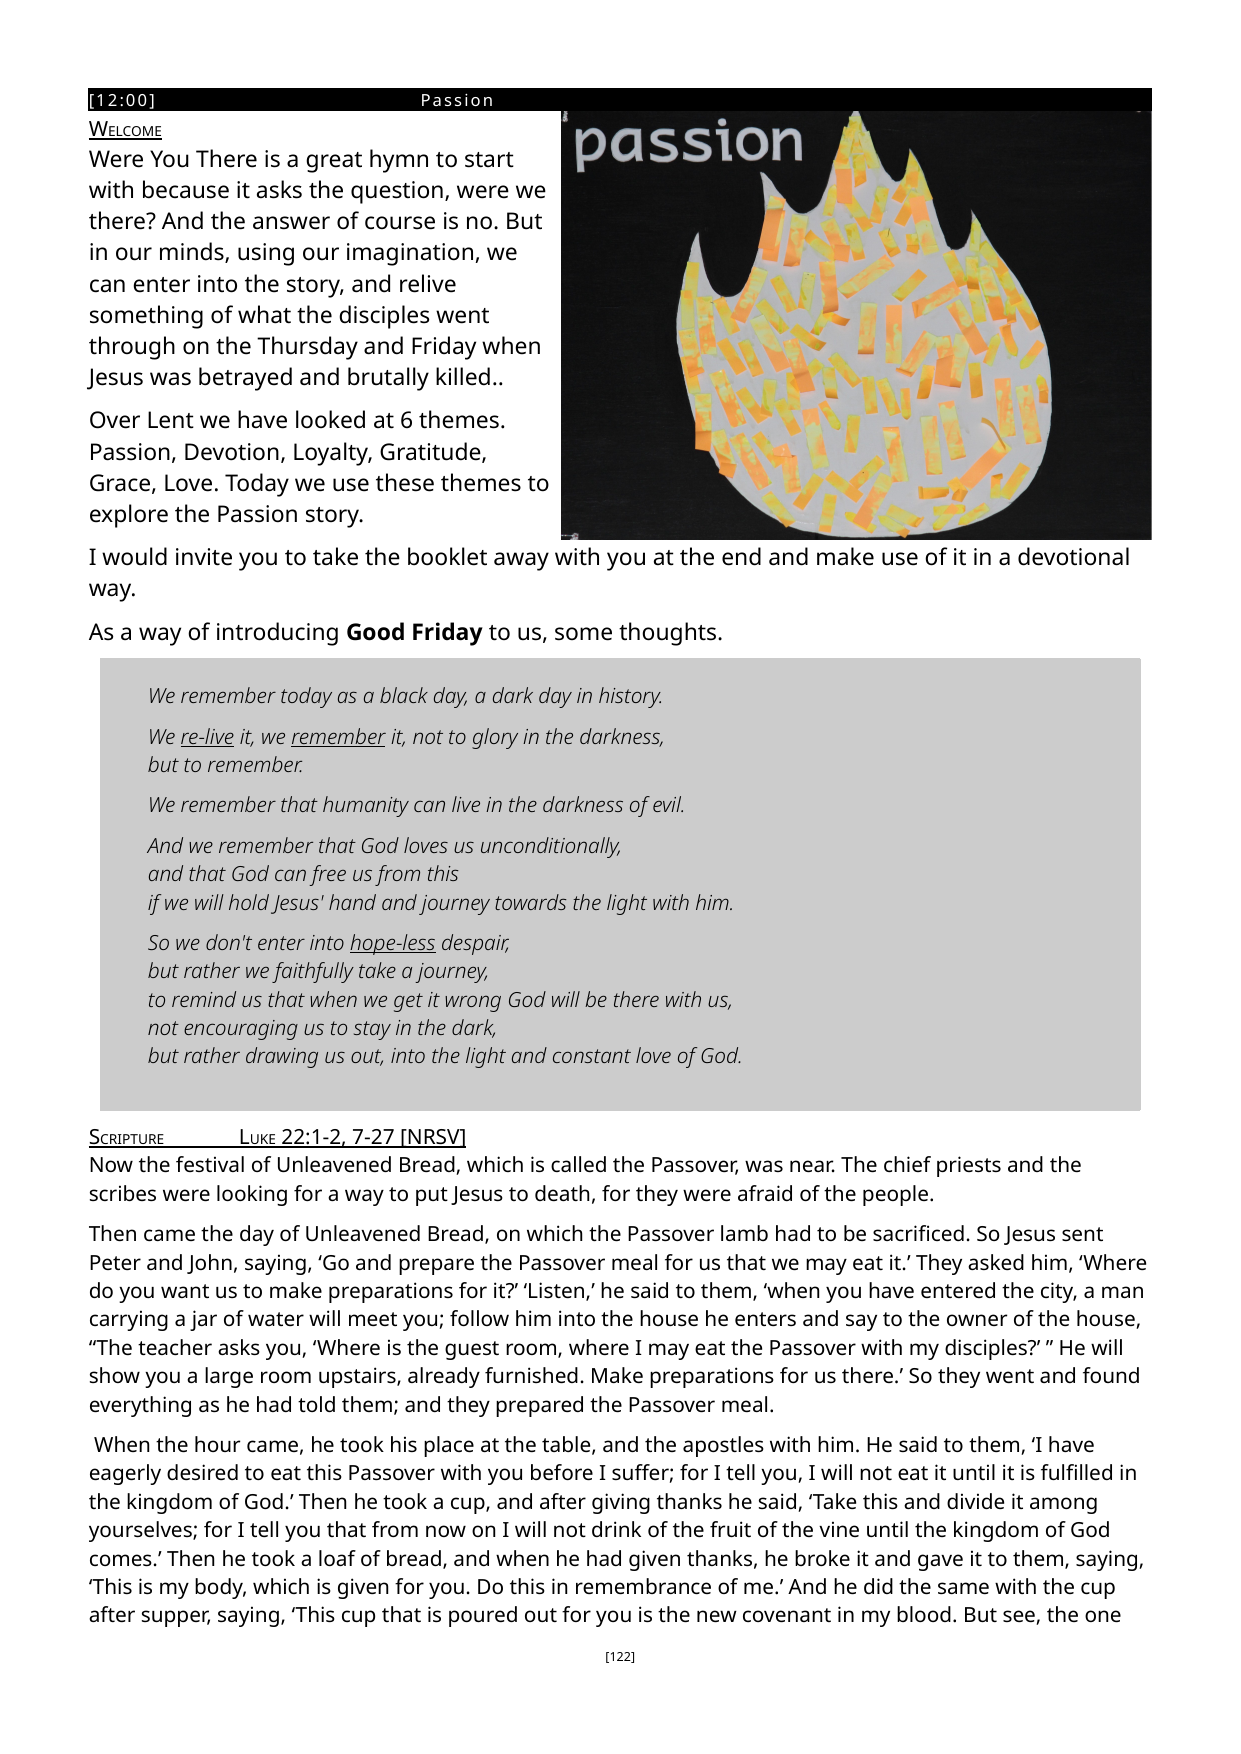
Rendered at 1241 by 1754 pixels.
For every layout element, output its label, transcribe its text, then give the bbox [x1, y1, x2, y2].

picture [561, 111, 1152, 540]
text Now the festival of Unleavened Bread, which is called the Passover, was near. The chief priests and the scribes were looking for a way to put Jesus to death, for they were afraid of the people. [88, 1151, 1152, 1207]
text We re-live it, we remember it, not to glory in the darkness, but to remember. [101, 710, 1140, 779]
subtitle Scripture Luke 22:1-2, 7-27 [NRSV] [88, 1122, 1152, 1151]
text Over Lent we have looked at 6 themes. Passion, Devotion, Loyalty, Gratitude, Grace, Love. Today we use these themes to explore the Passion story. [88, 404, 561, 529]
text So we don't enter into hope-less despair, but rather we faithfully take a journey, to remind us that when we get it wrong God will be there with us, not encouraging us to stay in the dark, but rather drawing us out, into the light and constant love of God. [101, 916, 1140, 1110]
text We remember that humanity can live in the darkness of evil. [101, 779, 1140, 819]
text [12:00] Passion [88, 88, 1152, 111]
text When the hour came, he took his place at the table, and the apostles with him. He said to them, ‘I have eagerly desired to eat this Passover with you before I suffer; for I tell you, I will not eat it until it is fulfilled in the kingdom of God.’ Then he took a cup, and after giving thanks he said, ‘Take this and divide it among yourselves; for I tell you that from now on I will not drink of the fruit of the vine until the kingdom of God comes.’ Then he took a loaf of bread, and when he had given thanks, he broke it and gave it to them, saying, ‘This is my body, which is given for you. Do this in remembrance of me.’ And he did the same with the cup after supper, saying, ‘This cup that is poured out for you is the new covenant in my blood. But see, the one [88, 1430, 1152, 1629]
subtitle Welcome [88, 114, 561, 143]
text And we remember that God loves us unconditionally, and that God can free us from this if we will hold Jesus' hand and journey towards the light with him. [101, 819, 1140, 916]
text As a way of introducing Good Friday to us, some thoughts. [88, 615, 1152, 647]
text Then came the day of Unleavened Bread, on which the Passover lamb had to be sacrificed. So Jesus sent Peter and John, saying, ‘Go and prepare the Passover meal for us that we may eat it.’ They asked him, ‘Where do you want us to make preparations for it?’ ‘Listen,’ he said to them, ‘when you have entered the city, a man carrying a jar of water will meet you; follow him into the house he enters and say to the owner of the house, “The teacher asks you, ‘Where is the guest room, where I may eat the Passover with my disciples?’ ” He will show you a large room upstairs, already furnished. Make preparations for us there.’ So they went and found everything as he had told them; and they prepared the Passover meal. [88, 1219, 1152, 1418]
text We remember today as a black day, a dark day in history. [101, 660, 1140, 710]
text I would invite you to take the booklet away with you at the end and make use of it in a devotional way. [88, 541, 1152, 604]
text Were You There is a great hymn to start with because it asks the question, were we there? And the answer of course is no. But in our minds, using our imagination, we can enter into the story, and relive something of what the disciples went through on the Thursday and Friday when Jesus was betrayed and brutally killed.. [88, 143, 561, 393]
